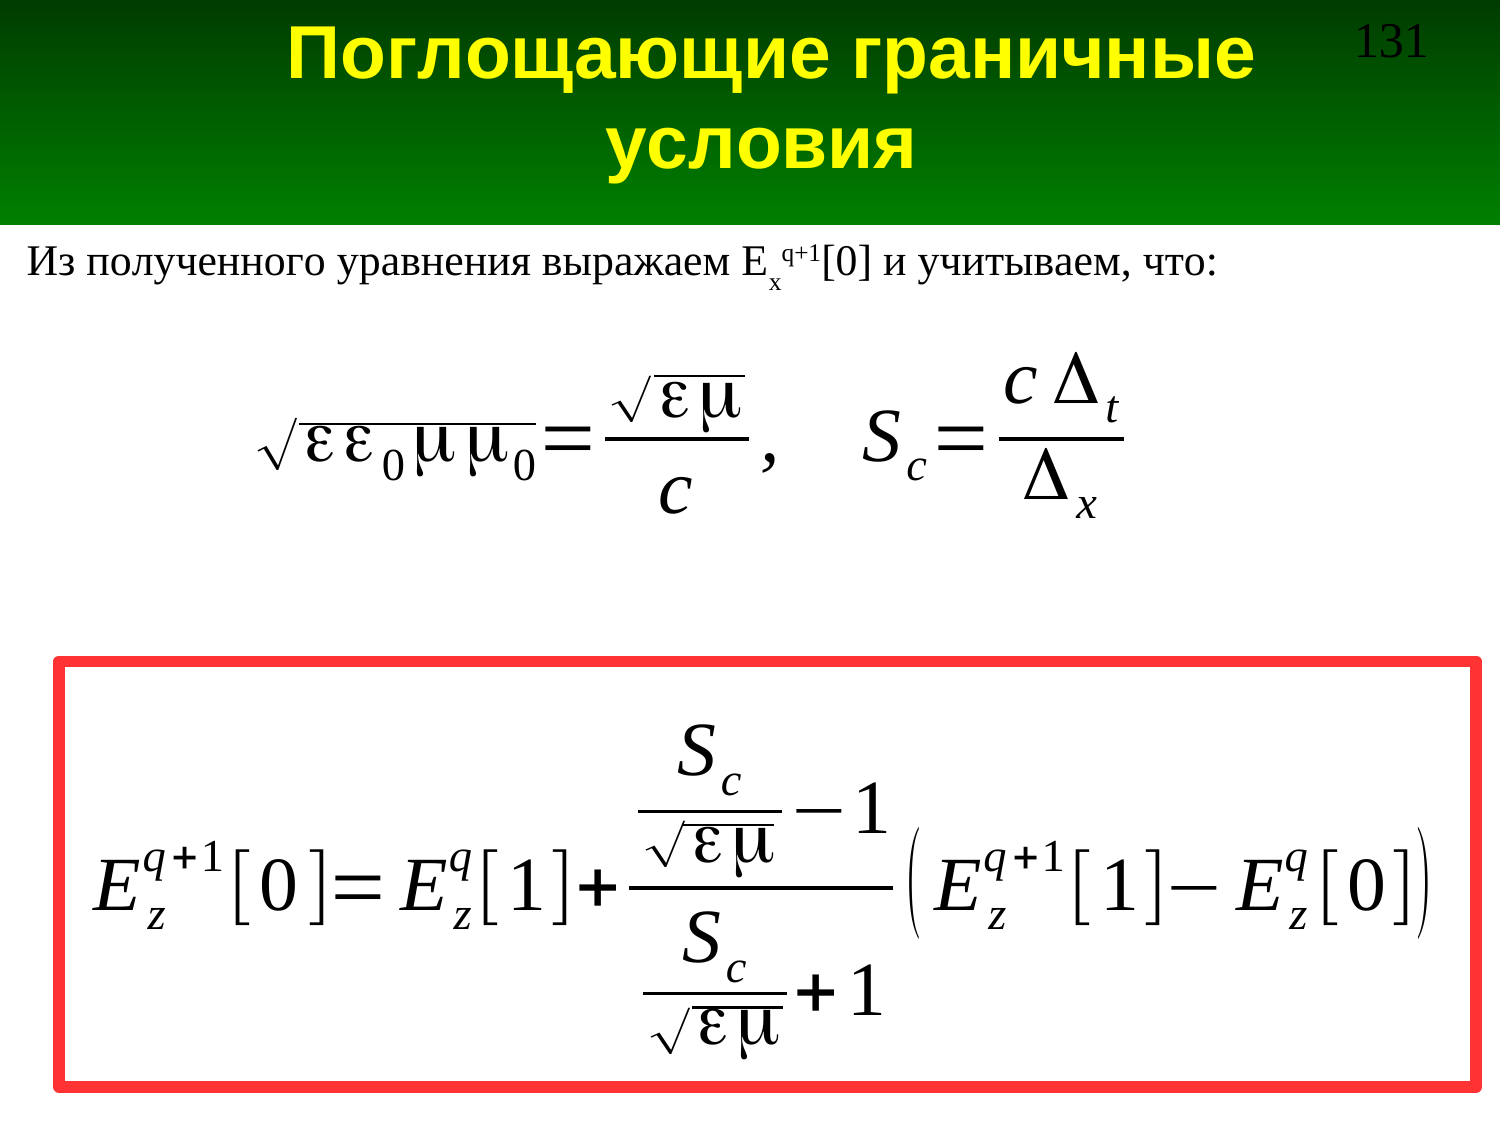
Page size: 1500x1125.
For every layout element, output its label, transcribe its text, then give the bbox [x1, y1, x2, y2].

chart [236, 336, 1146, 532]
title Поглощающие граничные условия [123, 0, 1399, 192]
chart [69, 708, 1453, 1065]
text_box Из полученного уравнения выражаем Exq+1[0] и учитываем, что: [11, 224, 1356, 303]
